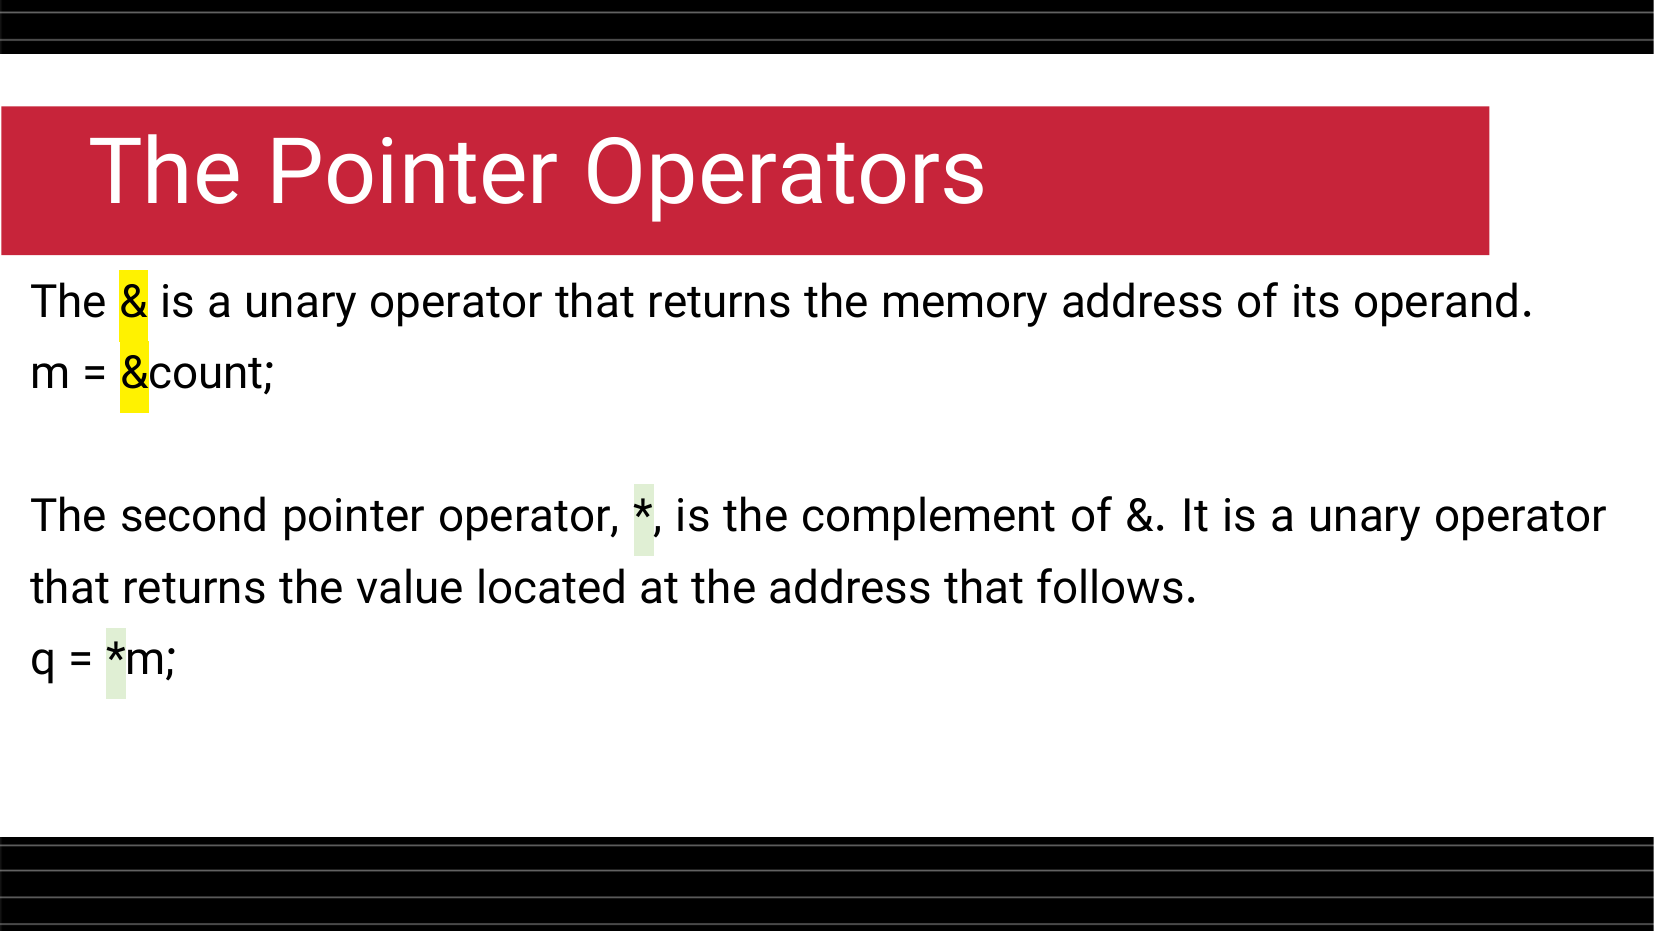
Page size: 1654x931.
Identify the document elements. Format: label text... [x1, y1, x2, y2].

picture [0, 0, 1654, 54]
picture [0, 837, 1654, 931]
title The Pointer Operators [1, 106, 1490, 256]
subtitle The & is a unary operator that returns the memory address of its operand. m = &count; The second pointer operator, *, is the complement of &. It is a unary operator that returns the value located at the address that follows. q = *m; [30, 270, 1636, 833]
